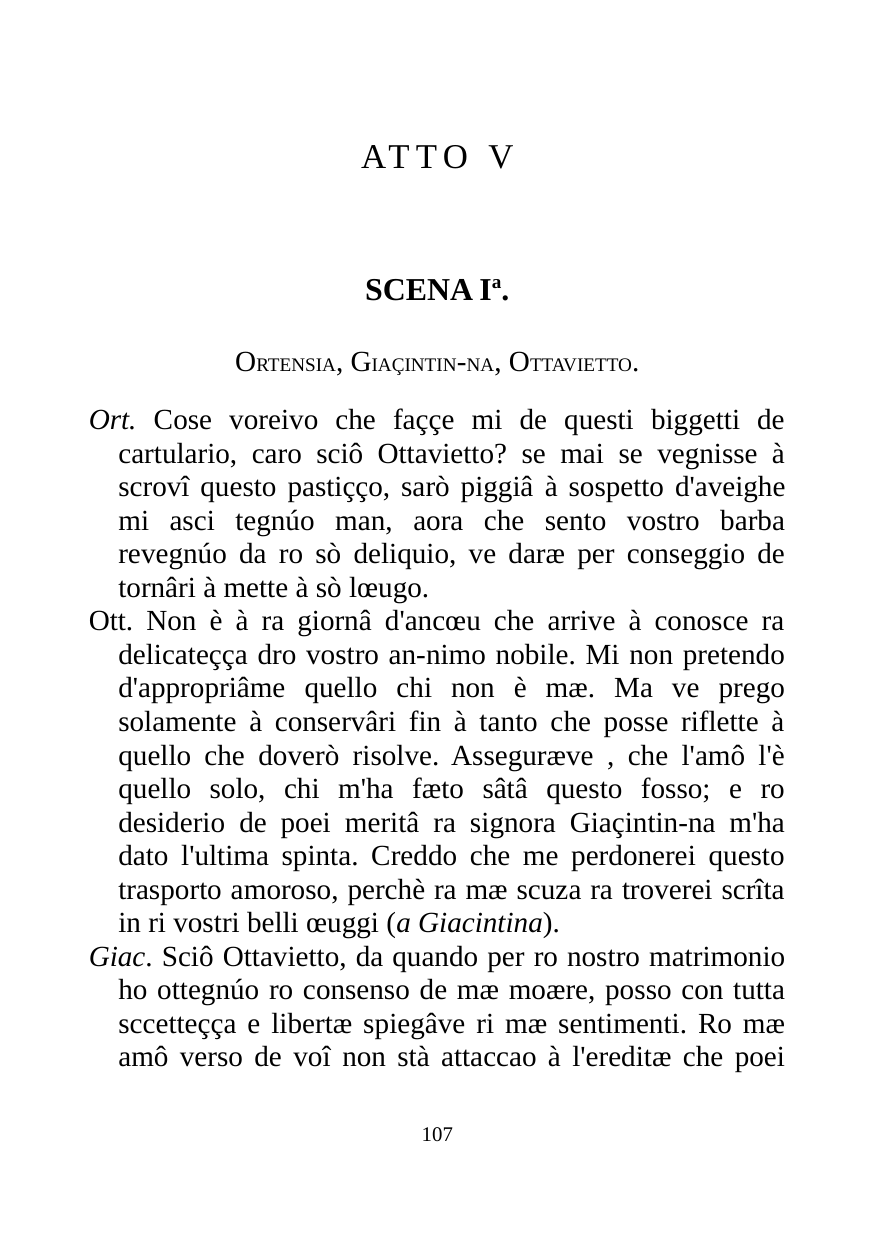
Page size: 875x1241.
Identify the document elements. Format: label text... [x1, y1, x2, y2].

text Giac. Sciô Ottavietto, da quando per ro nostro matrimonio ho ottegnúo ro consenso de mæ moære, posso con tutta sccetteçça e libertæ spiegâve ri mæ sentimenti. Ro mæ amô verso de voî non stà attaccao à l'ereditæ che poei [88, 939, 786, 1073]
text Ott. Non è à ra giornâ d'ancœu che arrive à conosce ra delicateçça dro vostro an-nimo nobile. Mi non pretendo d'appropriâme quello chi non è mæ. Ma ve prego solamente à conservâri fin à tanto che posse riflette à quello che doverò risolve. Asseguræve , che l'amô l'è quello solo, chi m'ha fæto sâtâ questo fosso; e ro desiderio de poei meritâ ra signora Giaçintin-na m'ha dato l'ultima spinta. Creddo che me perdonerei questo trasporto amoroso, perchè ra mæ scuza ra troverei scrîta in ri vostri belli œuggi (a Giacintina). [88, 603, 786, 939]
subtitle ATTO V [88, 136, 786, 176]
text Ort. Cose voreivo che faççe mi de questi biggetti de cartulario, caro sciô Ottavietto? se mai se vegnisse à scrovî questo pastiçço, sarò piggiâ à sospetto d'aveighe mi asci tegnúo man, aora che sento vostro barba revegnúo da ro sò deliquio, ve daræ per conseggio de tornâri à mette à sò lœugo. [88, 402, 786, 603]
subtitle SCENA Ia. [88, 270, 786, 307]
text Ortensia, Giaçintin-na, Ottavietto. [88, 344, 786, 377]
